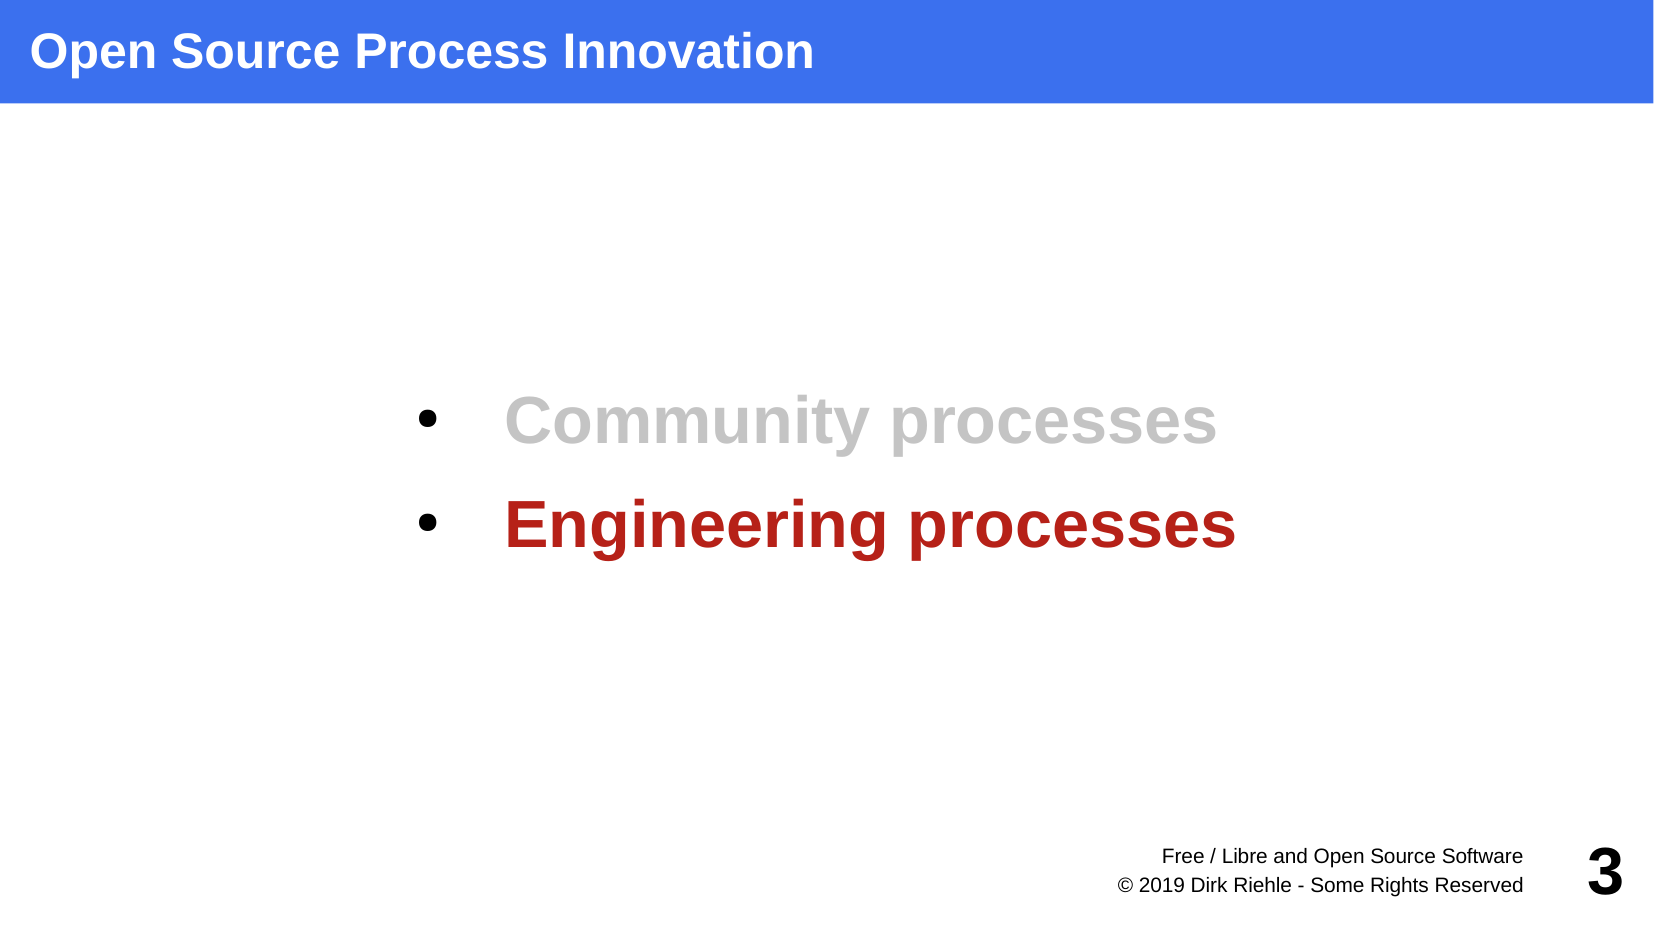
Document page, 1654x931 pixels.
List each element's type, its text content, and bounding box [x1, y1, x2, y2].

subtitle Community processes Engineering processes [29, 132, 1625, 813]
title Open Source Process Innovation [0, 0, 1654, 104]
